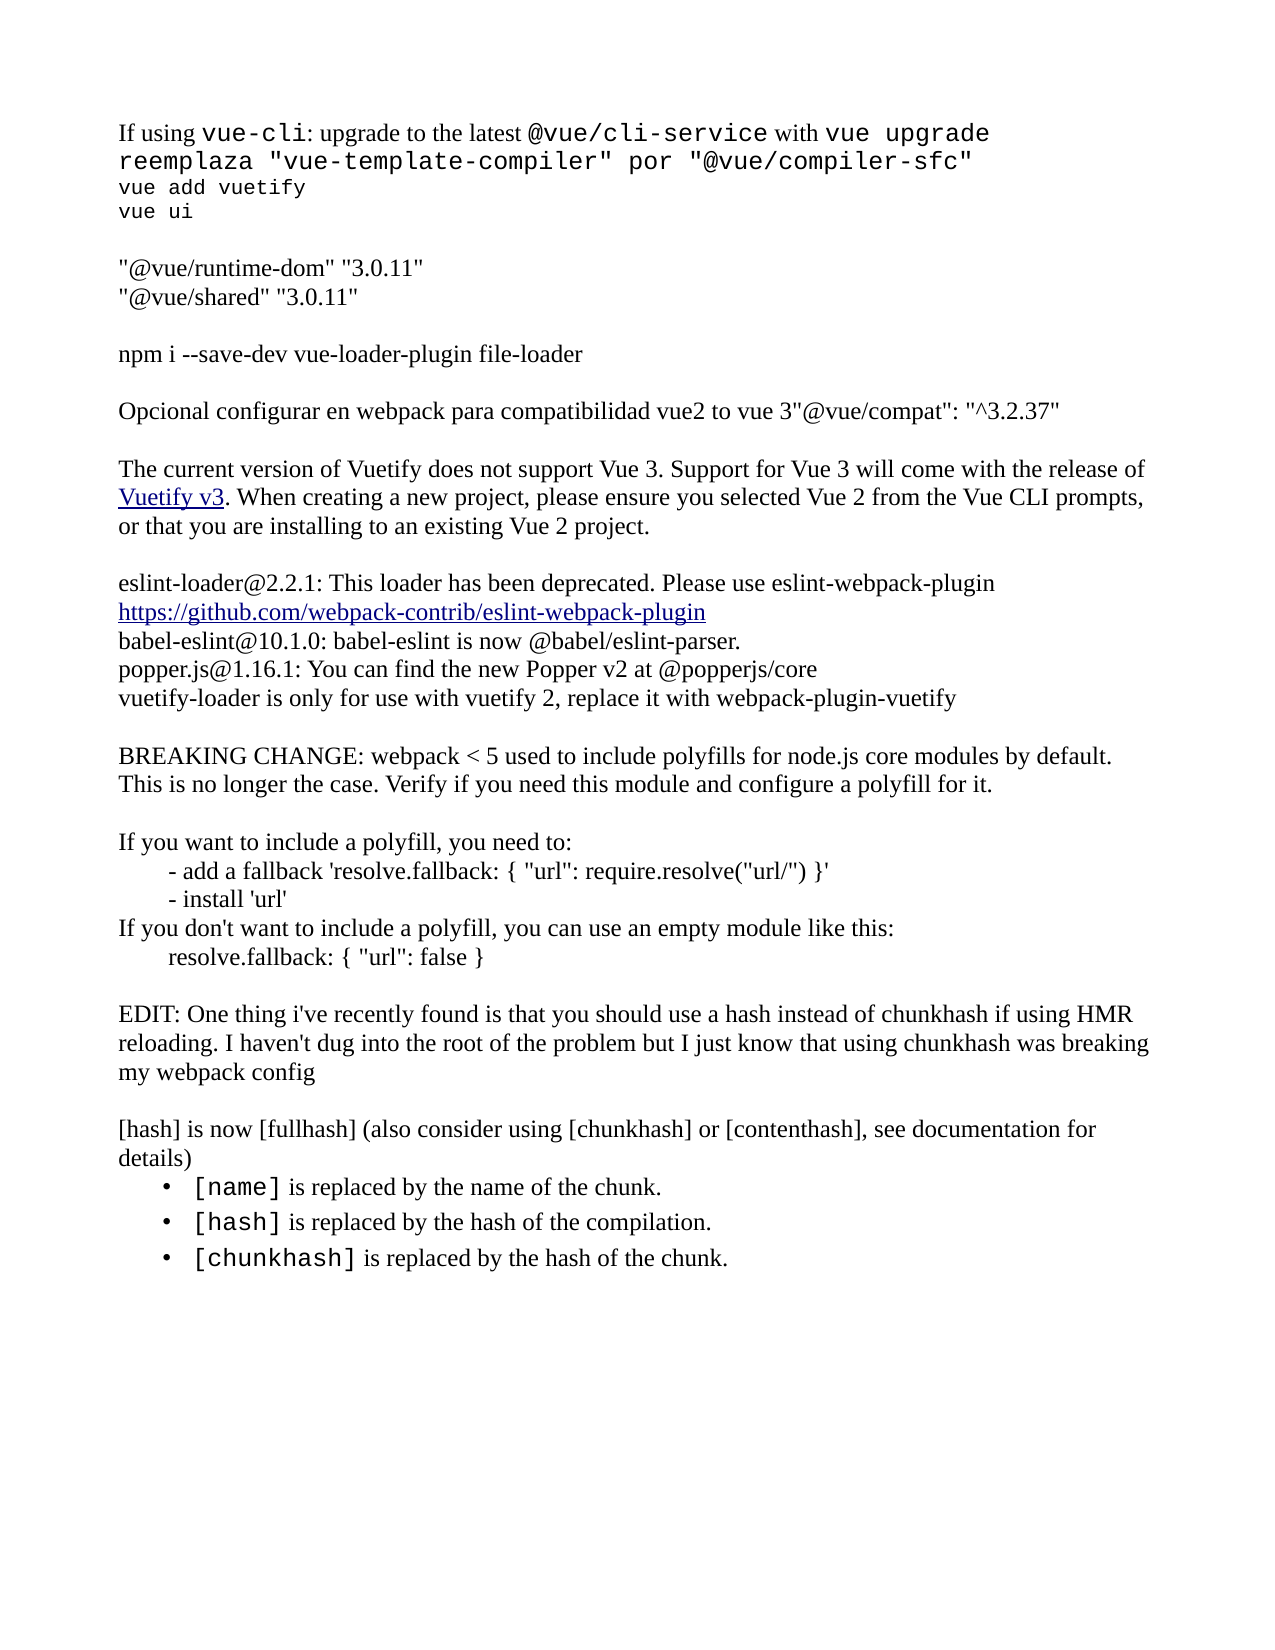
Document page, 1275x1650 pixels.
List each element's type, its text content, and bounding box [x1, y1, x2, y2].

text resolve.fallback: { "url": false } [118, 942, 1157, 971]
text reemplaza "vue-template-compiler" por "@vue/compiler-sfc" [118, 149, 1157, 177]
text Opcional configurar en webpack para compatibilidad vue2 to vue 3"@vue/compat": "^3.2.37" [118, 396, 1157, 425]
text babel-eslint@10.1.0: babel-eslint is now @babel/eslint-parser. [118, 626, 1157, 654]
text The current version of Vuetify does not support Vue 3. Support for Vue 3 will come with the release of Vuetify v3. When creating a new project, please ensure you selected Vue 2 from the Vue CLI prompts, or that you are installing to an existing Vue 2 project. [118, 454, 1157, 540]
text "@vue/shared" "3.0.11" [118, 282, 1157, 310]
text [hash] is now [fullhash] (also consider using [chunkhash] or [contenthash], see documentation for details) [118, 1114, 1157, 1172]
text popper.js@1.16.1: You can find the new Popper v2 at @popperjs/core [118, 654, 1157, 683]
text If you want to include a polyfill, you need to: [118, 827, 1157, 856]
text BREAKING CHANGE: webpack < 5 used to include polyfills for node.js core modules by default. [118, 741, 1157, 769]
text If using vue-cli: upgrade to the latest @vue/cli-service with vue upgrade [118, 118, 1157, 149]
text vue ui [118, 201, 1157, 224]
text vue add vuetify [118, 177, 1157, 201]
list [name] is replaced by the name of the chunk. [162, 1172, 1157, 1203]
text EDIT: One thing i've recently found is that you should use a hash instead of chunkhash if using HMR reloading. I haven't dug into the root of the problem but I just know that using chunkhash was breaking my webpack config [118, 999, 1157, 1086]
text eslint-loader@2.2.1: This loader has been deprecated. Please use eslint-webpack-plugin [118, 568, 1157, 597]
text This is no longer the case. Verify if you need this module and configure a polyfill for it. [118, 769, 1157, 798]
text - add a fallback 'resolve.fallback: { "url": require.resolve("url/") }' [118, 856, 1157, 884]
list [hash] is replaced by the hash of the compilation. [162, 1207, 1157, 1238]
list [chunkhash] is replaced by the hash of the chunk. [162, 1243, 1157, 1274]
text https://github.com/webpack-contrib/eslint-webpack-plugin [118, 597, 1157, 626]
text If you don't want to include a polyfill, you can use an empty module like this: [118, 913, 1157, 942]
text vuetify-loader is only for use with vuetify 2, replace it with webpack-plugin-vuetify [118, 683, 1157, 712]
text - install 'url' [118, 884, 1157, 913]
text "@vue/runtime-dom" "3.0.11" [118, 253, 1157, 282]
text npm i --save-dev vue-loader-plugin file-loader [118, 339, 1157, 368]
